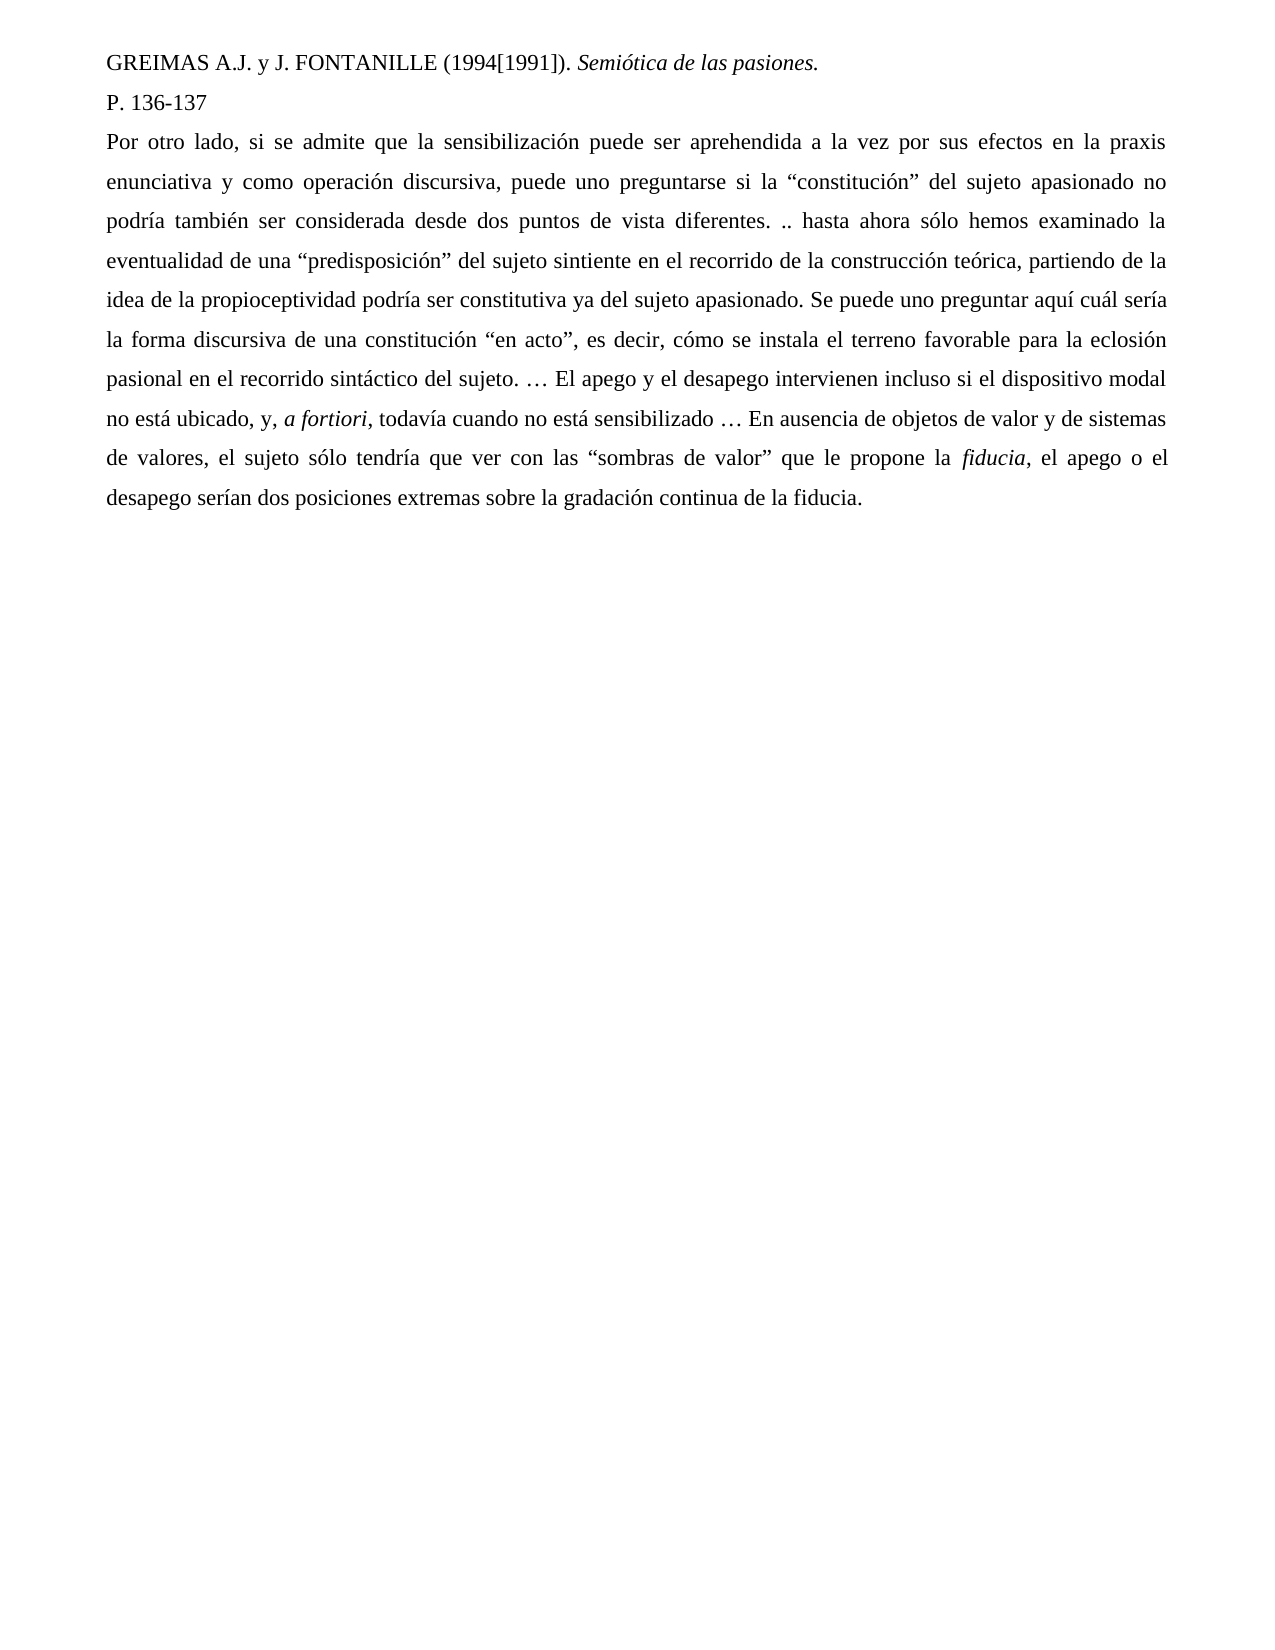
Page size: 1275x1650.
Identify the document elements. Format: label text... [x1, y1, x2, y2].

text P. 136-137 [106, 89, 1169, 115]
text Por otro lado, si se admite que la sensibilización puede ser aprehendida a la vez por sus efectos en la praxis enunciativa y como operación discursiva, puede uno preguntarse si la “constitución” del sujeto apasionado no podría también ser considerada desde dos puntos de vista diferentes. .. hasta ahora sólo hemos examinado la eventualidad de una “predisposición” del sujeto sintiente en el recorrido de la construcción teórica, partiendo de la idea de la propioceptividad podría ser constitutiva ya del sujeto apasionado. Se puede uno preguntar aquí cuál sería la forma discursiva de una constitución “en acto”, es decir, cómo se instala el terreno favorable para la eclosión pasional en el recorrido sintáctico del sujeto. … El apego y el desapego intervienen incluso si el dispositivo modal no está ubicado, y, a fortiori, todavía cuando no está sensibilizado … En ausencia de objetos de valor y de sistemas de valores, el sujeto sólo tendría que ver con las “sombras de valor” que le propone la fiducia, el apego o el desapego serían dos posiciones extremas sobre la gradación continua de la fiducia. [106, 128, 1169, 510]
text GREIMAS A.J. y J. FONTANILLE (1994[1991]). Semiótica de las pasiones. [106, 49, 1169, 76]
